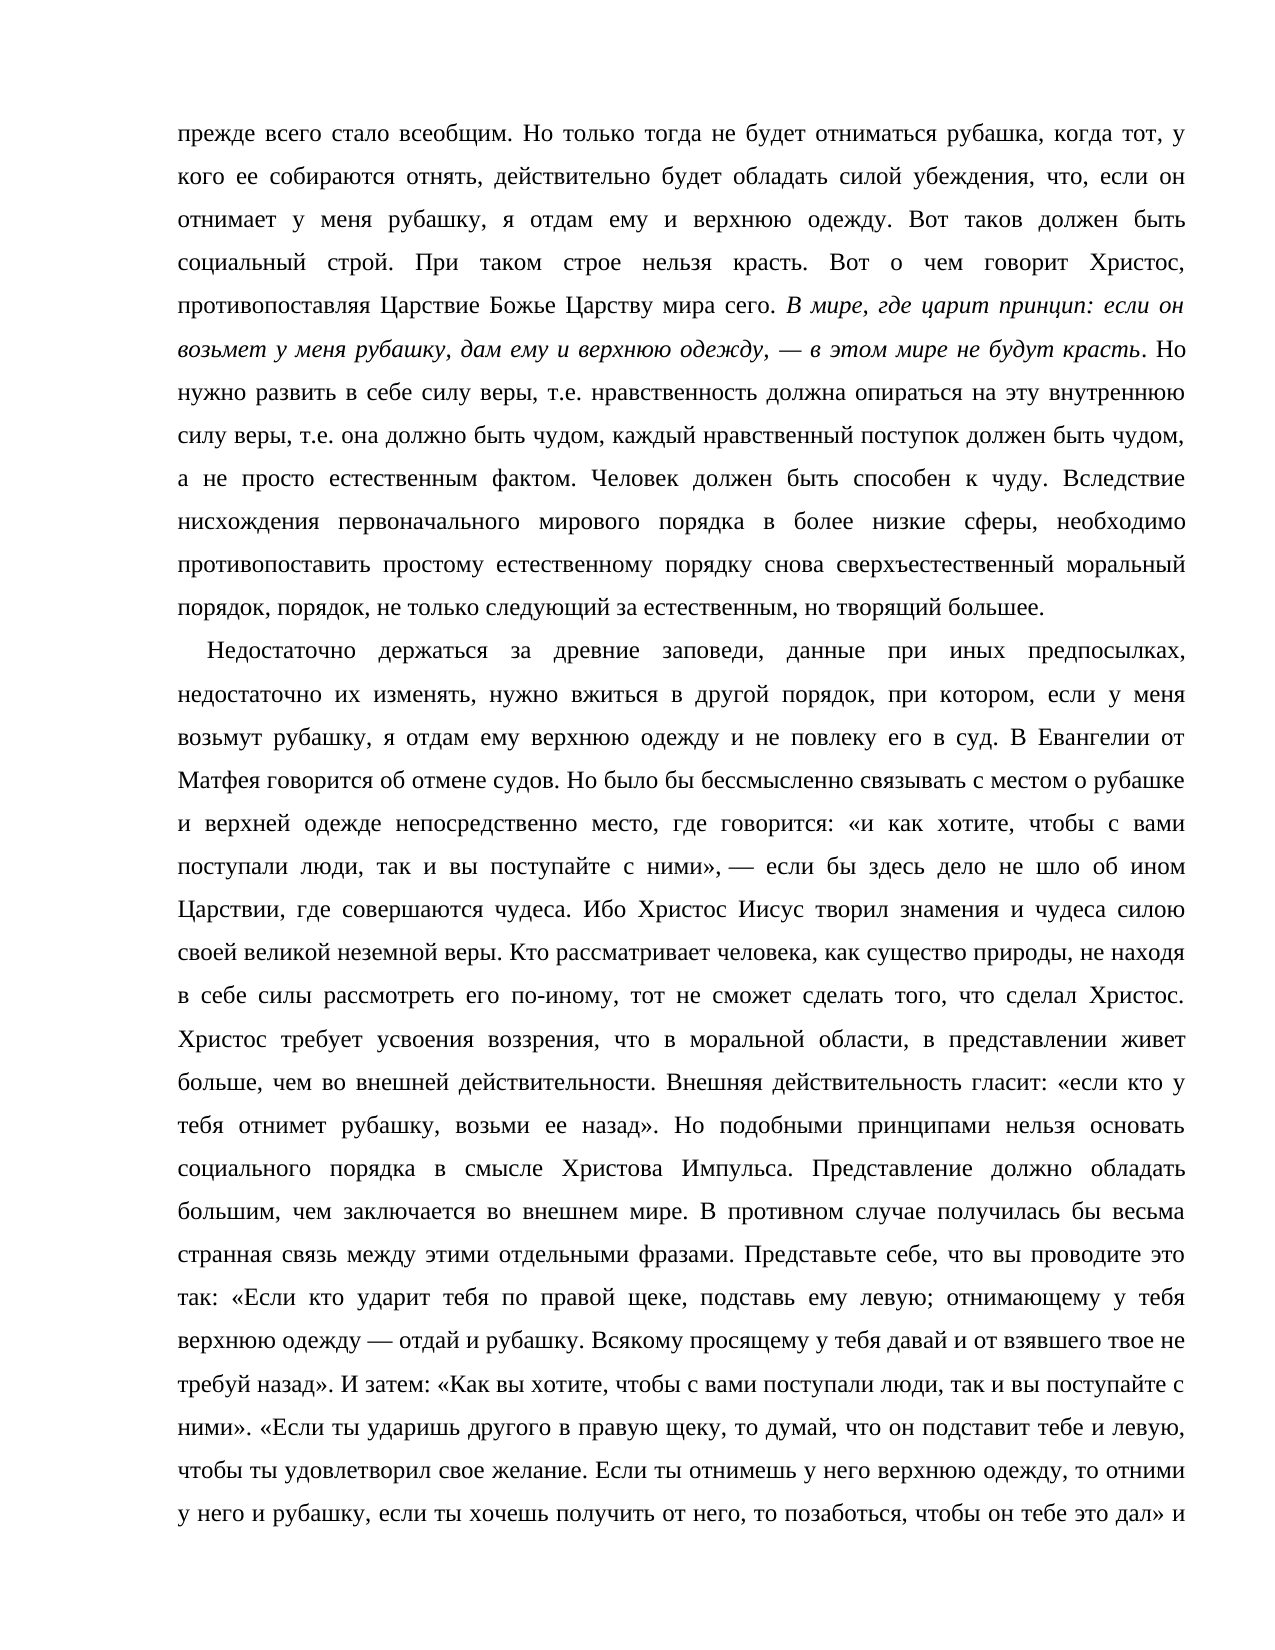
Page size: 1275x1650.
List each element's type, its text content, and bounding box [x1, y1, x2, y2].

text прежде всего стало всеобщим. Но только тогда не будет отниматься рубашка, когда тот, у кого ее собираются отнять, действительно будет обладать силой убеждения, что, если он отнимает у меня рубашку, я отдам ему и верхнюю одежду. Вот таков должен быть социальный строй. При таком строе нельзя красть. Вот о чем говорит Христос, противопоставляя Царствие Божье Царству мира сего. В мире, где царит принцип: если он возьмет у меня рубашку, дам ему и верхнюю одежду, — в этом мире не будут красть. Но нужно развить в себе силу веры, т.е. нравственность должна опираться на эту внутреннюю силу веры, т.е. она должно быть чудом, каждый нравственный поступок должен быть чудом, а не просто естественным фактом. Человек должен быть способен к чуду. Вследствие нисхождения первоначального мирового порядка в более низкие сферы, необходимо противопоставить простому естественному порядку снова сверхъестественный моральный порядок, порядок, не только следующий за естественным, но творящий большее. [177, 118, 1186, 621]
text Недостаточно держаться за древние заповеди, данные при иных предпосылках, недостаточно их изменять, нужно вжиться в другой порядок, при котором, если у меня возьмут рубашку, я отдам ему верхнюю одежду и не повлеку его в суд. В Евангелии от Матфея говорится об отмене судов. Но было бы бессмысленно связывать с местом о рубашке и верхней одежде непосредственно место, где говорится: «и как хотите, чтобы с вами поступали люди, так и вы поступайте с ними», — если бы здесь дело не шло об ином Царствии, где совершаются чудеса. Ибо Христос Иисус творил знамения и чудеса силою своей великой неземной веры. Кто рассматривает человека, как существо природы, не находя в себе силы рассмотреть его по-иному, тот не сможет сделать того, что сделал Христос. Христос требует усвоения воззрения, что в моральной области, в представлении живет больше, чем во внешней действительности. Внешняя действительность гласит: «если кто у тебя отнимет рубашку, возьми ее назад». Но подобными принципами нельзя основать социального порядка в смысле Христова Импульса. Представление должно обладать большим, чем заключается во внешнем мире. В противном случае получилась бы весьма странная связь между этими отдельными фразами. Представьте себе, что вы проводите это так: «Если кто ударит тебя по правой щеке, подставь ему левую; отнимающему у тебя верхнюю одежду — отдай и рубашку. Всякому просящему у тебя давай и от взявшего твое не требуй назад». И затем: «Как вы хотите, чтобы с вами поступали люди, так и вы поступайте с ними». «Если ты ударишь другого в правую щеку, то думай, что он подставит тебе и левую, чтобы ты удовлетворил свое желание. Если ты отнимешь у него верхнюю одежду, то отними у него и рубашку, если ты хочешь получить от него, то позаботься, чтобы он тебе это дал» и [177, 636, 1186, 1527]
